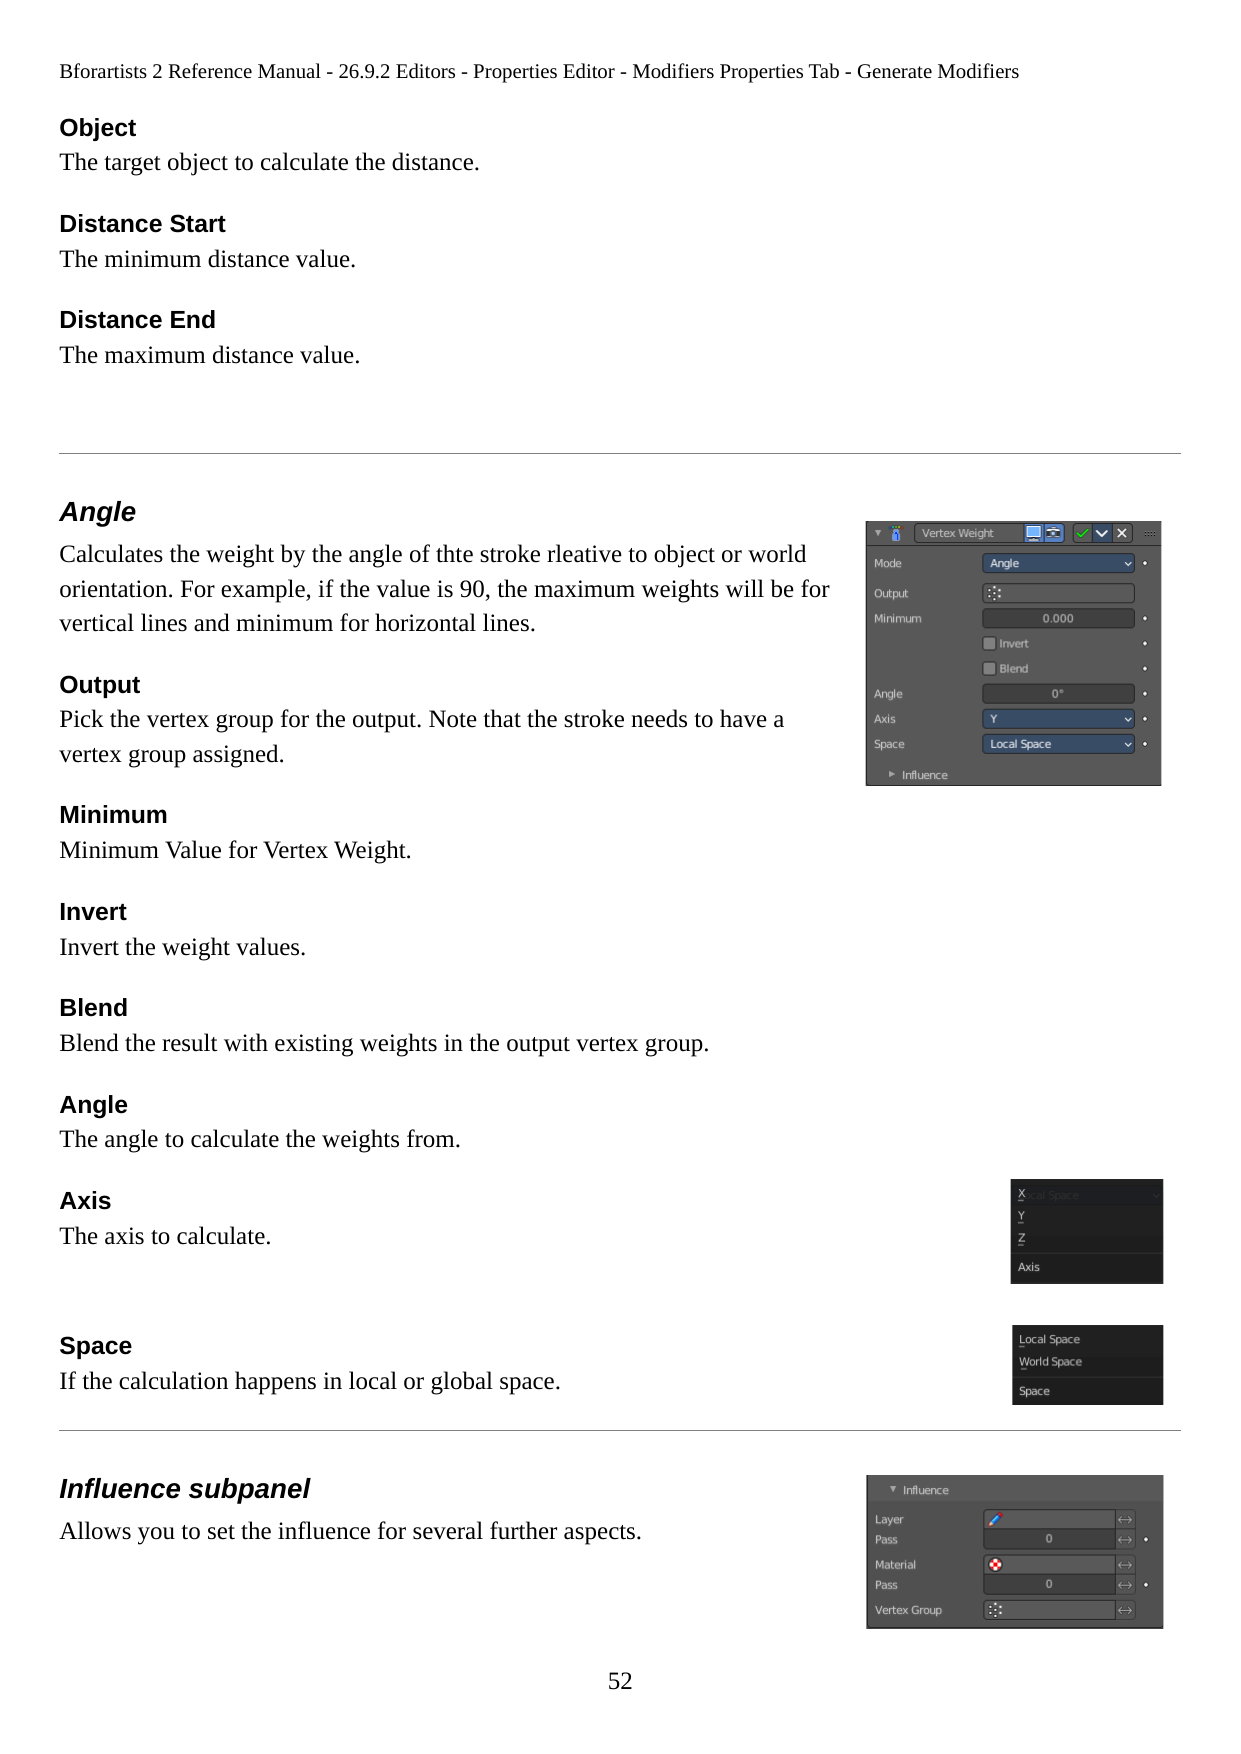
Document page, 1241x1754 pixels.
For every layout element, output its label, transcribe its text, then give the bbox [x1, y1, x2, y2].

picture [1010, 1179, 1164, 1284]
picture [865, 521, 1162, 786]
subtitle Angle [59, 1090, 1181, 1118]
subtitle Object [59, 113, 1181, 141]
subtitle [1162, 670, 1181, 698]
text Calculates the weight by the angle of thte stroke rleative to object or world orientation. For example, if the value is 90, the maximum weights will be for vertical lines and minimum for horizontal lines. [59, 539, 865, 637]
text Allows you to set the influence for several further aspects. [59, 1516, 866, 1545]
text The axis to calculate. [59, 1221, 1010, 1249]
subtitle [1164, 1186, 1181, 1214]
text Minimum Value for Vertex Weight. [59, 835, 1181, 864]
text Pick the vertex group for the output. Note that the stroke needs to have a vertex group assigned. [59, 704, 865, 768]
subtitle Minimum [59, 801, 1181, 829]
picture [1012, 1325, 1164, 1405]
text The maximum distance value. [59, 340, 1181, 369]
picture [866, 1475, 1164, 1629]
text The target object to calculate the distance. [59, 147, 1181, 176]
subtitle Space [59, 1331, 1012, 1360]
text Invert the weight values. [59, 932, 1181, 961]
text Blend the result with existing weights in the output vertex group. [59, 1028, 1181, 1057]
subtitle Angle [59, 495, 1181, 527]
subtitle Invert [59, 897, 1181, 926]
subtitle Blend [59, 993, 1181, 1022]
subtitle Distance Start [59, 209, 1181, 237]
subtitle Axis [59, 1186, 1010, 1214]
subtitle Influence subpanel [59, 1472, 1181, 1504]
subtitle Distance End [59, 305, 1181, 334]
text [1164, 1221, 1181, 1249]
text The angle to calculate the weights from. [59, 1124, 1181, 1153]
text If the calculation happens in local or global space. [59, 1366, 1012, 1395]
subtitle [1164, 1331, 1181, 1360]
subtitle Output [59, 670, 865, 698]
text The minimum distance value. [59, 244, 1181, 272]
